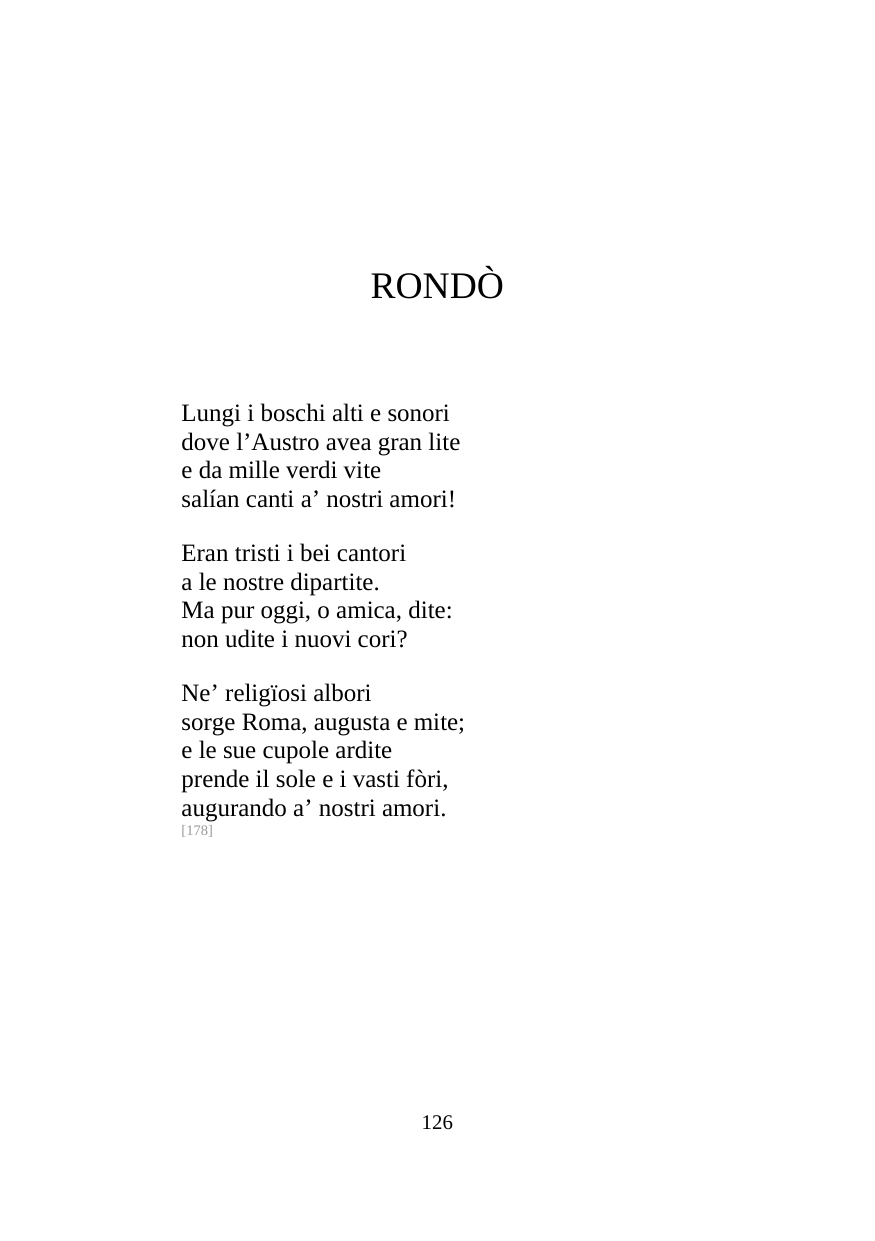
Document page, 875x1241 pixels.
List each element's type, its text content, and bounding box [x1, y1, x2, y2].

text Lungi i boschi alti e sonori dove l’Austro avea gran lite e da mille verdi vite salían canti a’ nostri amori! [181, 398, 569, 513]
subtitle RONDÒ [181, 264, 693, 307]
text Eran tristi i bei cantori a le nostre dipartite. Ma pur oggi, o amica, dite: non udite i nuovi cori? [181, 538, 569, 653]
text Ne’ religïosi albori sorge Roma, augusta e mite; e le sue cupole ardite prende il sole e i vasti fòri, augurando a’ nostri amori. [178] [181, 678, 569, 839]
